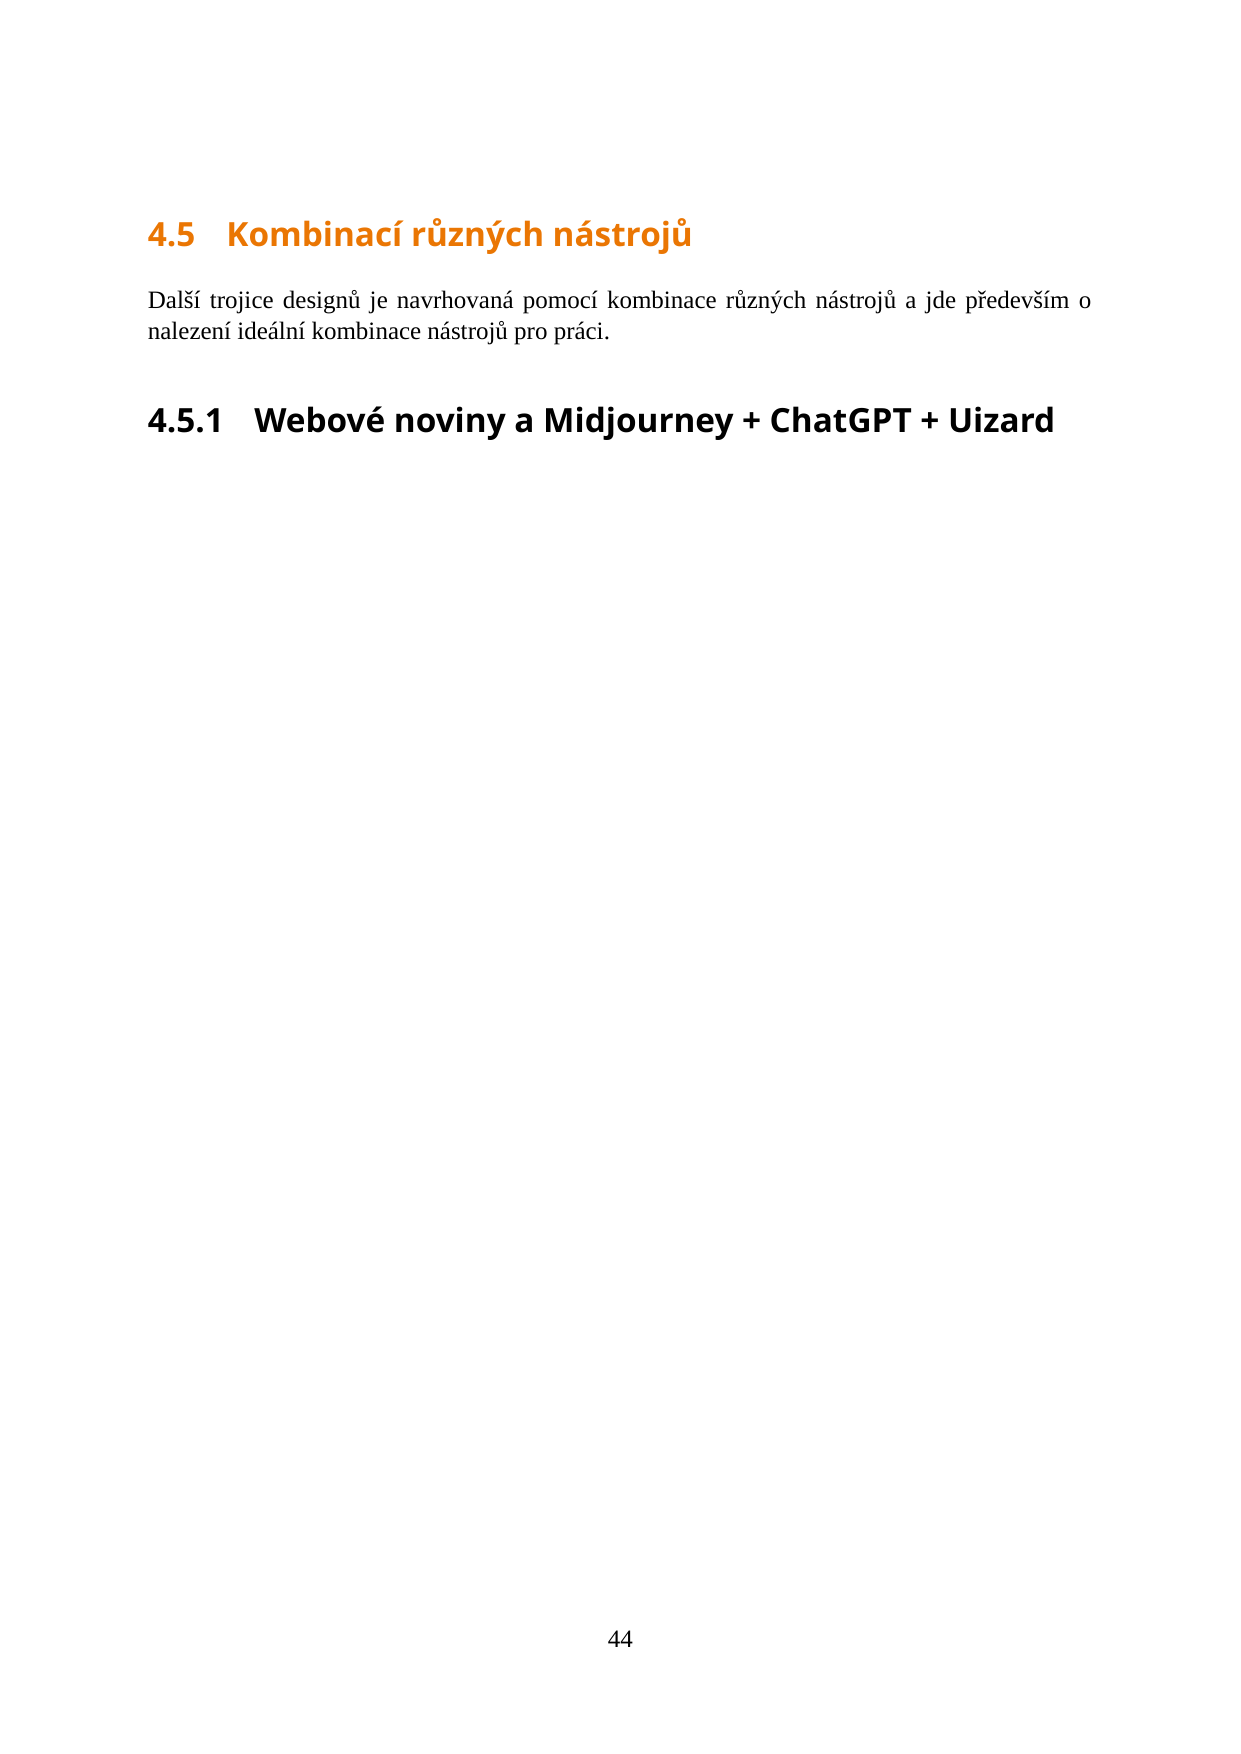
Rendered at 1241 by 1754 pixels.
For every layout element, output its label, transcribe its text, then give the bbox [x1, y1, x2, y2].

text Další trojice designů je navrhovaná pomocí kombinace různých nástrojů a jde především o nalezení ideální kombinace nástrojů pro práci. [148, 285, 1092, 345]
subtitle Webové noviny a Midjourney + ChatGPT + Uizard [148, 397, 1092, 443]
subtitle Kombinací různých nástrojů [148, 211, 1092, 257]
